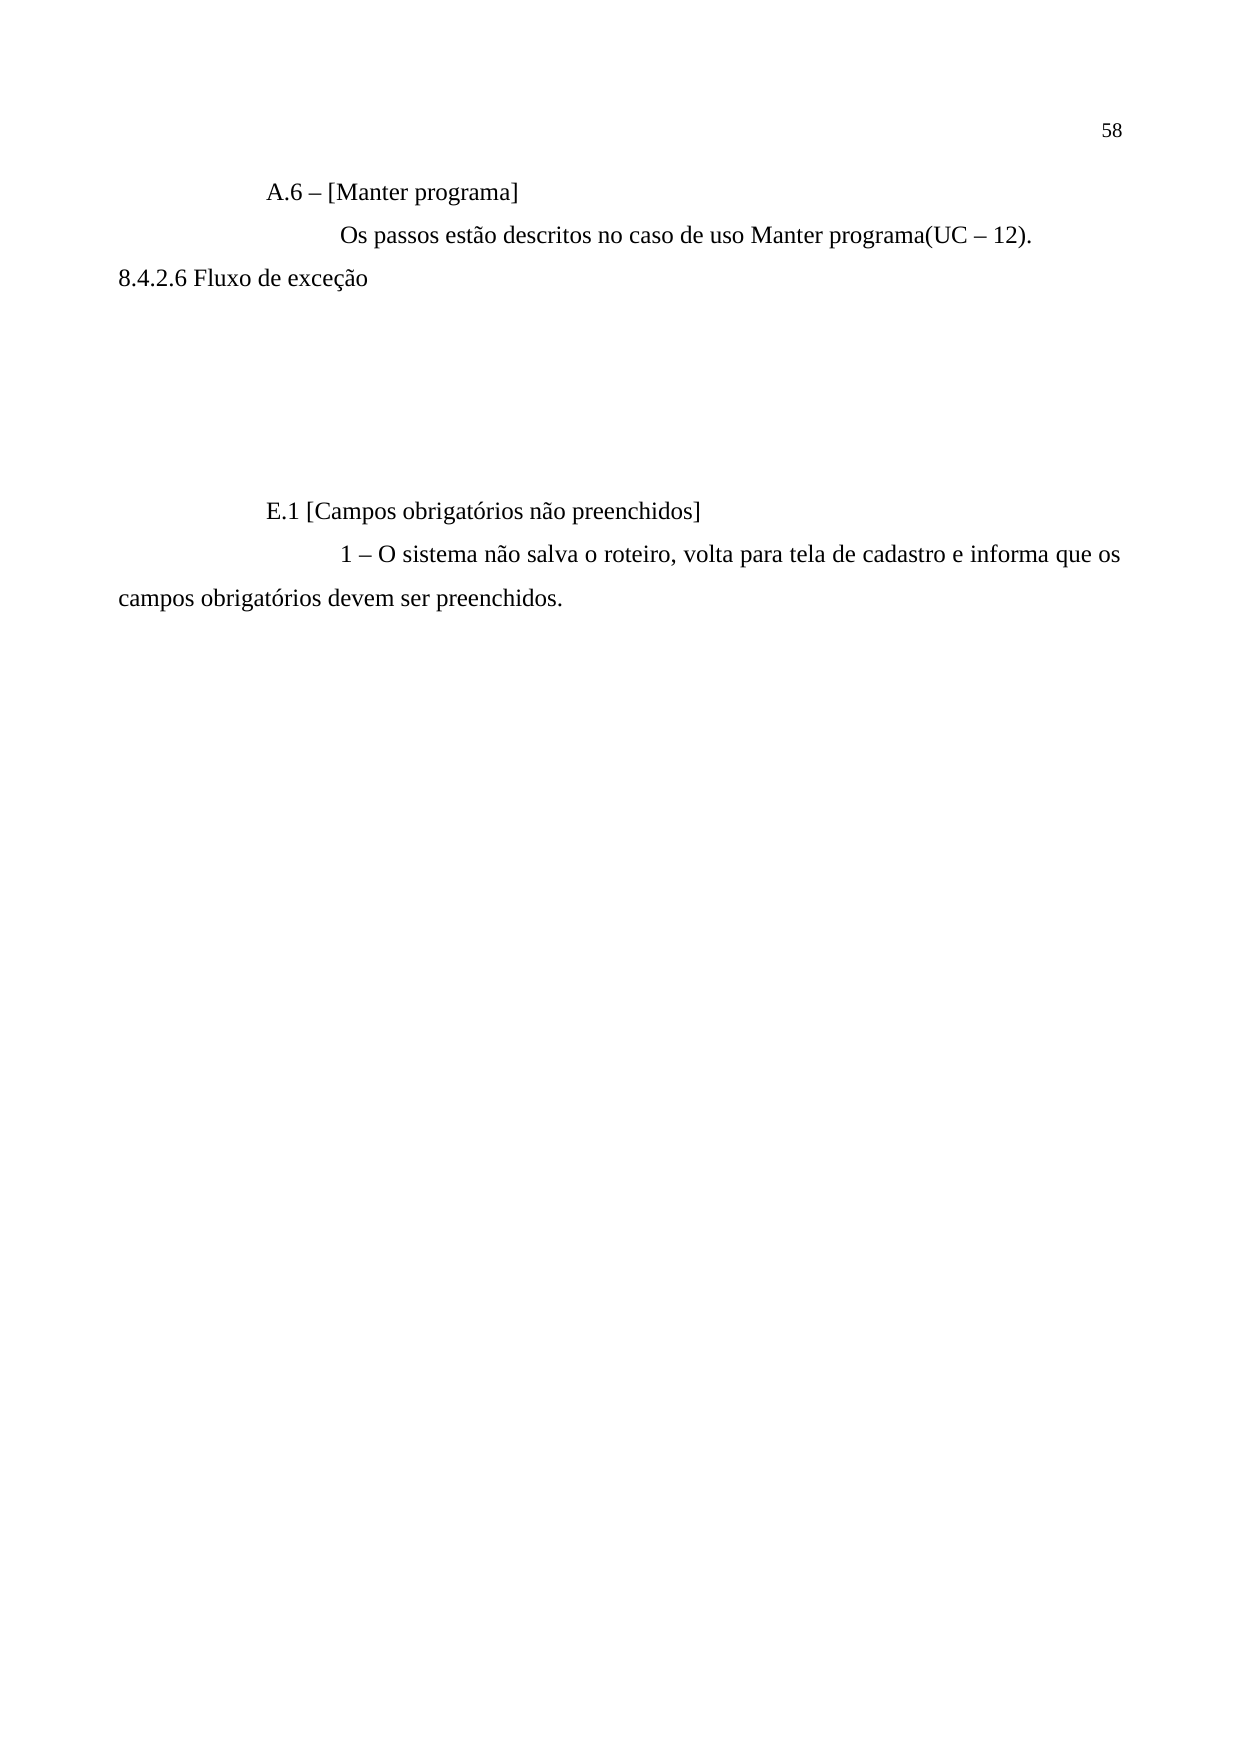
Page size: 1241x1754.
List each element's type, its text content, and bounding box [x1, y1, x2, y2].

subtitle Fluxo de exceção [118, 263, 1122, 292]
text A.6 – [Manter programa] [118, 177, 1122, 206]
text Os passos estão descritos no caso de uso Manter programa(UC – 12). [118, 220, 1122, 249]
text E.1 [Campos obrigatórios não preenchidos] [118, 496, 1122, 525]
text 1 – O sistema não salva o roteiro, volta para tela de cadastro e informa que os campos obrigatórios devem ser preenchidos. [118, 539, 1122, 611]
